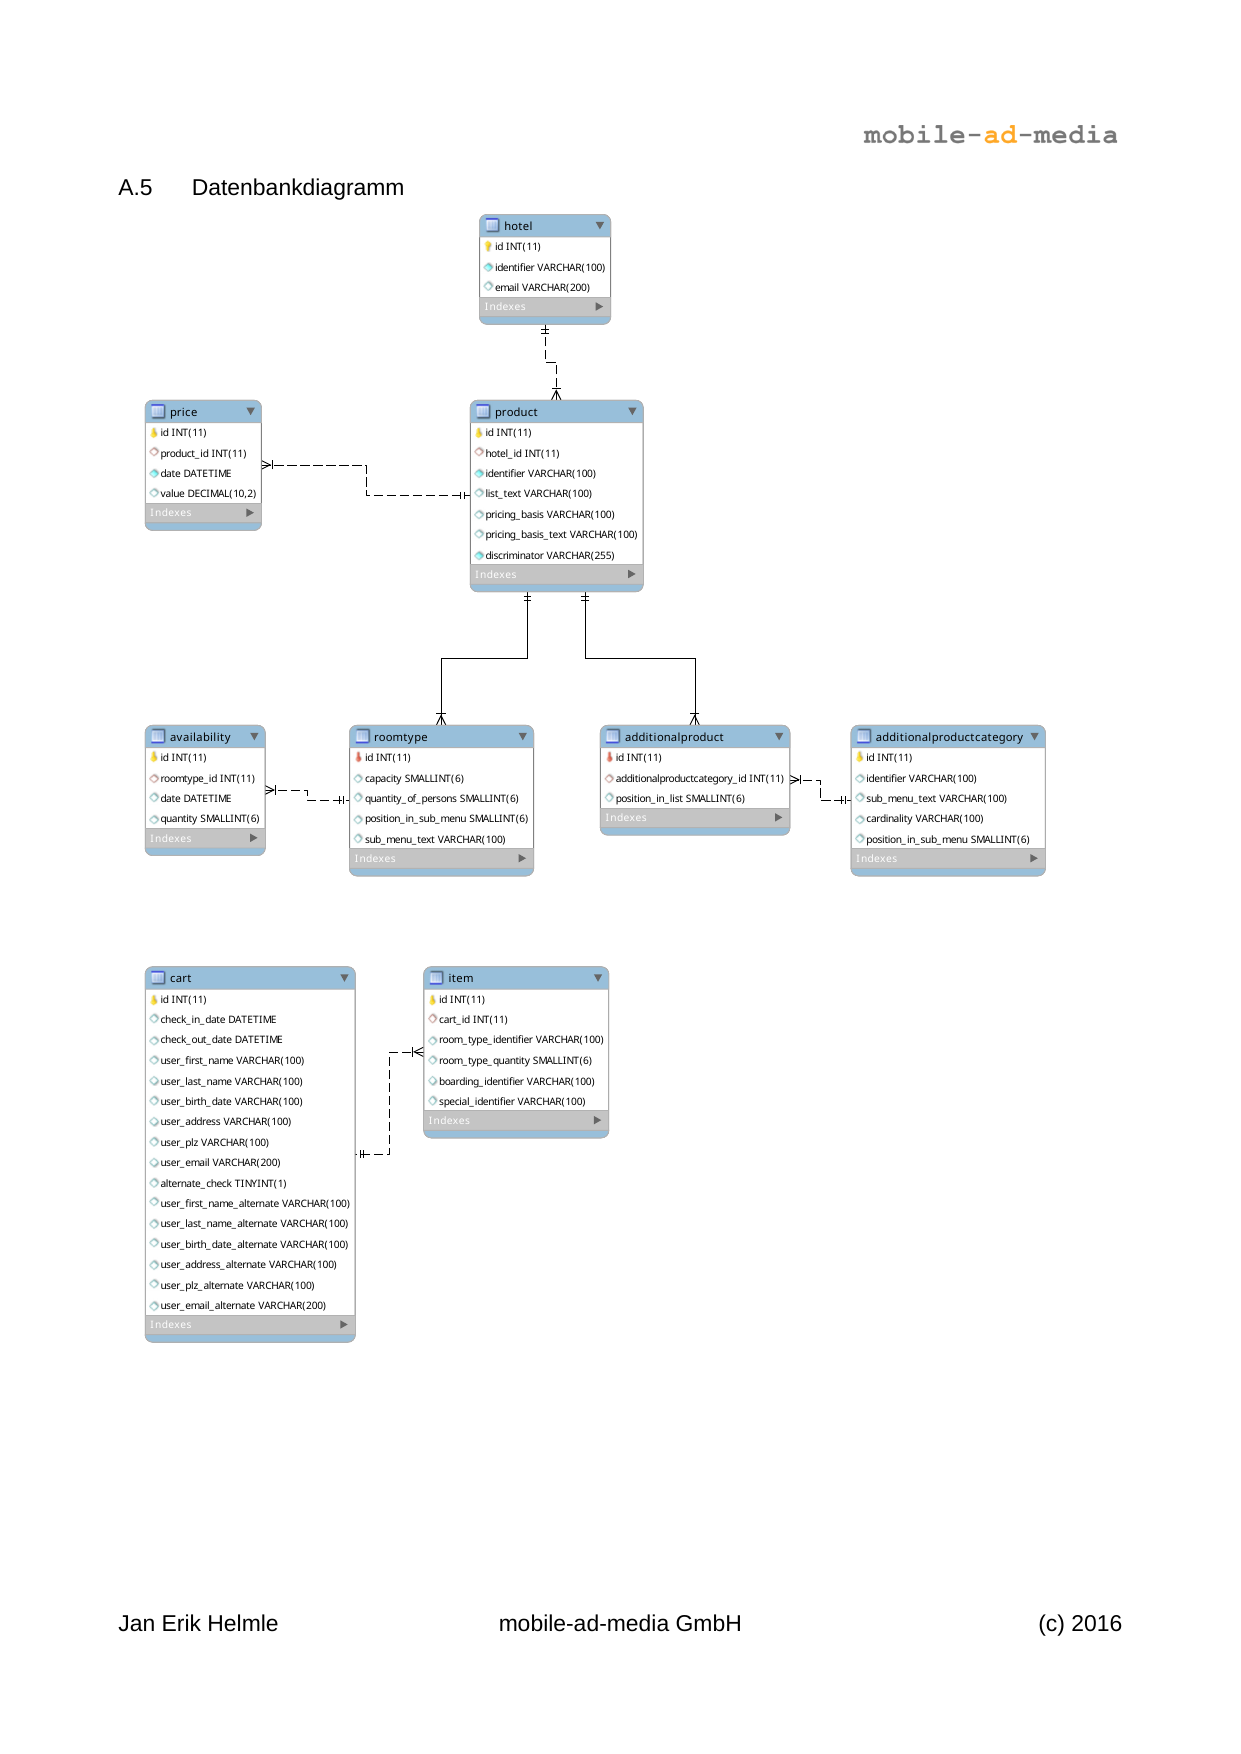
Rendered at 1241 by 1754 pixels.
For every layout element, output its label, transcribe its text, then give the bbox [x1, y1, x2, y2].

picture [863, 118, 1118, 150]
text A.5 Datenbankdiagramm [118, 174, 1122, 200]
